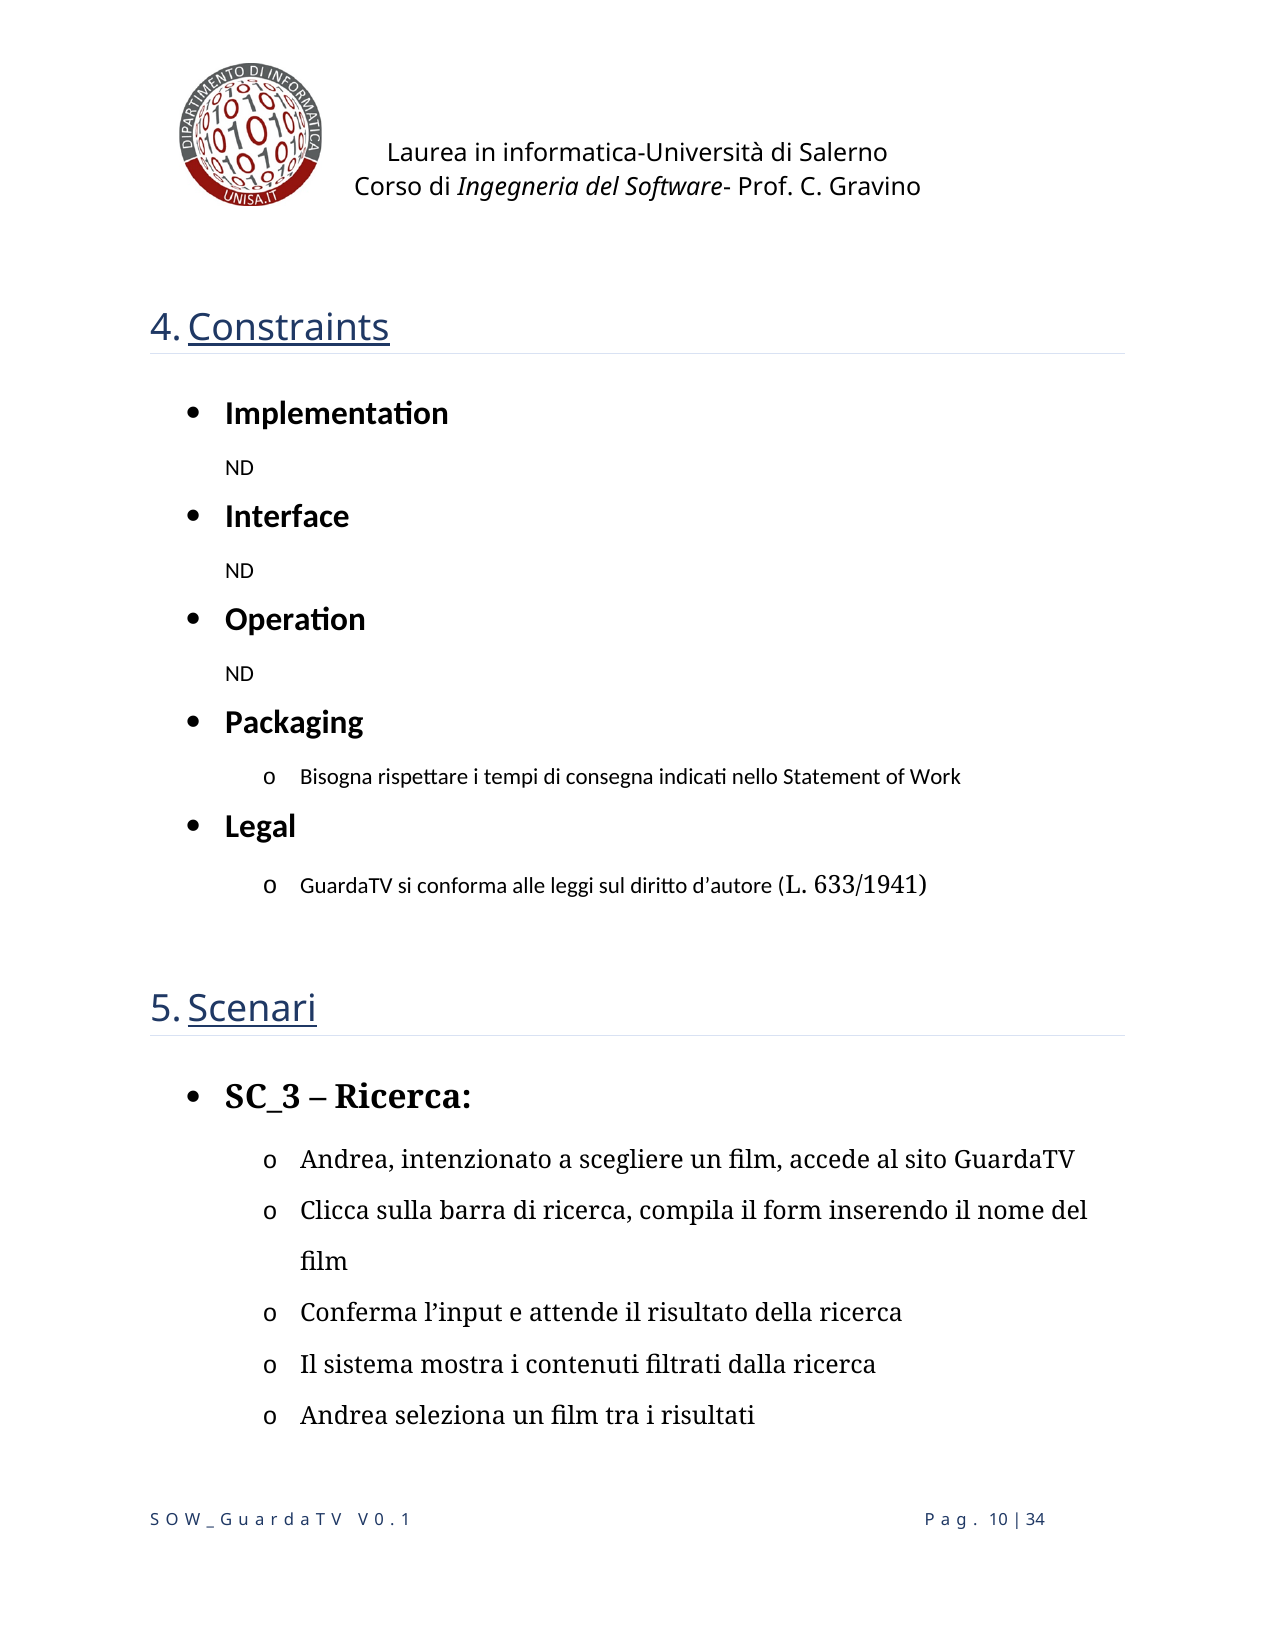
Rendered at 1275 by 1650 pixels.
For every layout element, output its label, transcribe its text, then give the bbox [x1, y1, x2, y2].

list Andrea seleziona un film tra i risultati [262, 1398, 1125, 1432]
list Interface [187, 495, 1125, 535]
list Il sistema mostra i contenuti filtrati dalla ricerca [262, 1346, 1125, 1381]
list Andrea, intenzionato a scegliere un film, accede al sito GuardaTV [262, 1141, 1125, 1176]
list Conferma l’input e attende il risultato della ricerca [262, 1295, 1125, 1329]
list GuardaTV si conforma alle leggi sul diritto d’autore (L. 633/1941) [262, 867, 1125, 901]
text ND [225, 659, 1125, 687]
list Clicca sulla barra di ricerca, compila il form inserendo il nome del film [262, 1193, 1125, 1278]
list Operation [187, 598, 1125, 638]
list Bisogna rispettare i tempi di consegna indicati nello Statement of Work [262, 762, 1125, 791]
list SC_3 – Ricerca: [187, 1073, 1125, 1118]
list Legal [187, 806, 1125, 846]
text ND [225, 556, 1125, 584]
list Implementation [187, 392, 1125, 432]
list Constraints [150, 300, 1125, 353]
list Scenari [150, 981, 1125, 1035]
text ND [225, 453, 1125, 481]
list Packaging [187, 701, 1125, 741]
